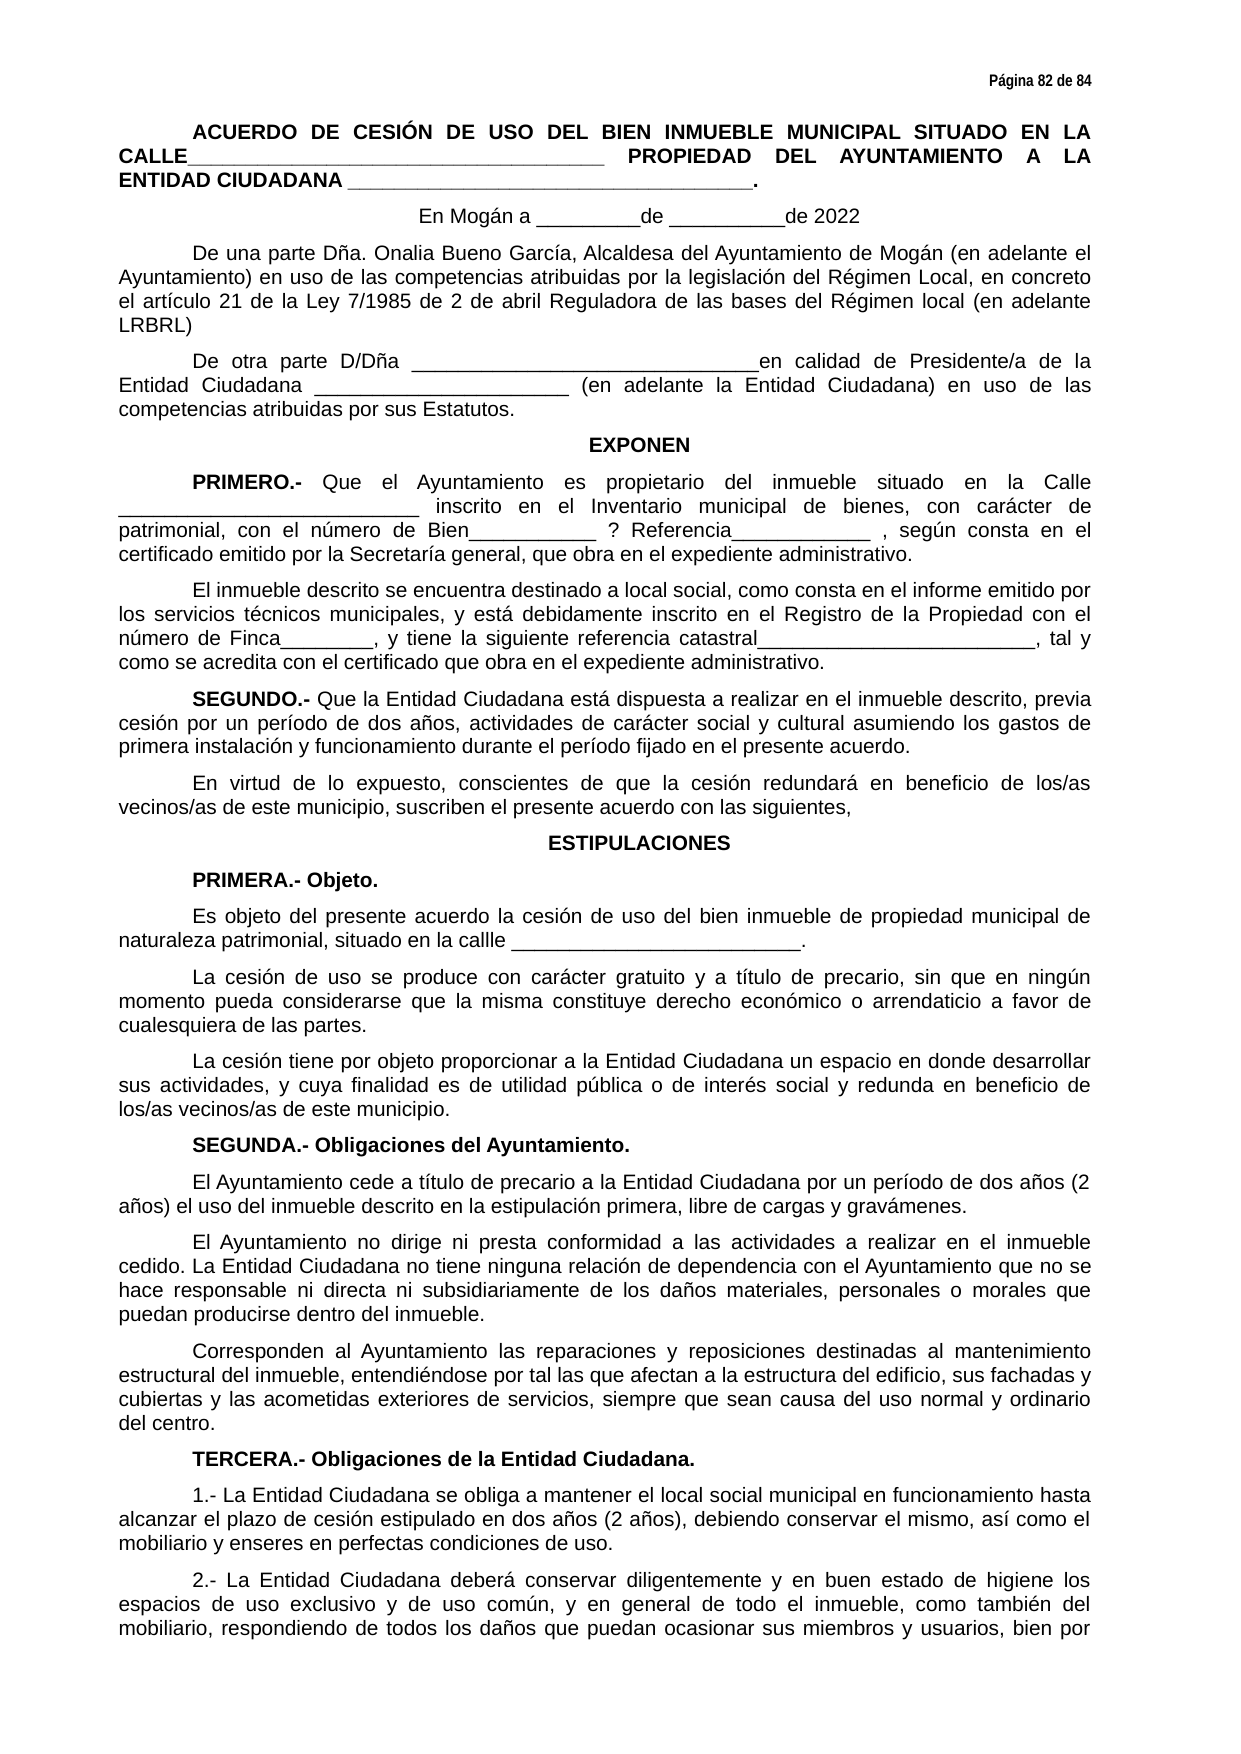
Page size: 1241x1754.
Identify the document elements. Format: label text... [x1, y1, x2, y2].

text EXPONEN [118, 433, 1092, 457]
text ESTIPULACIONES [118, 831, 1092, 855]
text PRIMERA.- Objeto. [118, 868, 1092, 892]
text De otra parte D/Dña ______________________________en calidad de Presidente/a de la Entidad Ciudadana ______________________ (en adelante la Entidad Ciudadana) en uso de las competencias atribuidas por sus Estatutos. [118, 349, 1092, 421]
text El inmueble descrito se encuentra destinado a local social, como consta en el informe emitido por los servicios técnicos municipales, y está debidamente inscrito en el Registro de la Propiedad con el número de Finca________, y tiene la siguiente referencia catastral________________________, tal y como se acredita con el certificado que obra en el expediente administrativo. [118, 578, 1092, 674]
text SEGUNDO.- Que la Entidad Ciudadana está dispuesta a realizar en el inmueble descrito, previa cesión por un período de dos años, actividades de carácter social y cultural asumiendo los gastos de primera instalación y funcionamiento durante el período fijado en el presente acuerdo. [118, 686, 1092, 758]
text El Ayuntamiento cede a título de precario a la Entidad Ciudadana por un período de dos años (2 años) el uso del inmueble descrito en la estipulación primera, libre de cargas y gravámenes. [118, 1170, 1092, 1218]
text ACUERDO DE CESIÓN DE USO DEL BIEN INMUEBLE MUNICIPAL SITUADO EN LA CALLE____________________________________ PROPIEDAD DEL AYUNTAMIENTO A LA ENTIDAD CIUDADANA ___________________________________. [118, 120, 1092, 192]
text En virtud de lo expuesto, conscientes de que la cesión redundará en beneficio de los/as vecinos/as de este municipio, suscriben el presente acuerdo con las siguientes, [118, 771, 1092, 819]
text El Ayuntamiento no dirige ni presta conformidad a las actividades a realizar en el inmueble cedido. La Entidad Ciudadana no tiene ninguna relación de dependencia con el Ayuntamiento que no se hace responsable ni directa ni subsidiariamente de los daños materiales, personales o morales que puedan producirse dentro del inmueble. [118, 1230, 1092, 1326]
text Es objeto del presente acuerdo la cesión de uso del bien inmueble de propiedad municipal de naturaleza patrimonial, situado en la callle _________________________. [118, 904, 1092, 952]
text 2.- La Entidad Ciudadana deberá conservar diligentemente y en buen estado de higiene los espacios de uso exclusivo y de uso común, y en general de todo el inmueble, como también del mobiliario, respondiendo de todos los daños que puedan ocasionar sus miembros y usuarios, bien por [118, 1568, 1092, 1639]
text TERCERA.- Obligaciones de la Entidad Ciudadana. [118, 1447, 1092, 1471]
text SEGUNDA.- Obligaciones del Ayuntamiento. [118, 1133, 1092, 1157]
text PRIMERO.- Que el Ayuntamiento es propietario del inmueble situado en la Calle __________________________ inscrito en el Inventario municipal de bienes, con carácter de patrimonial, con el número de Bien___________ ? Referencia____________ , según consta en el certificado emitido por la Secretaría general, que obra en el expediente administrativo. [118, 470, 1092, 566]
text 1.- La Entidad Ciudadana se obliga a mantener el local social municipal en funcionamiento hasta alcanzar el plazo de cesión estipulado en dos años (2 años), debiendo conservar el mismo, así como el mobiliario y enseres en perfectas condiciones de uso. [118, 1483, 1092, 1555]
text De una parte Dña. Onalia Bueno García, Alcaldesa del Ayuntamiento de Mogán (en adelante el Ayuntamiento) en uso de las competencias atribuidas por la legislación del Régimen Local, en concreto el artículo 21 de la Ley 7/1985 de 2 de abril Reguladora de las bases del Régimen local (en adelante LRBRL) [118, 241, 1092, 336]
text Corresponden al Ayuntamiento las reparaciones y reposiciones destinadas al mantenimiento estructural del inmueble, entendiéndose por tal las que afectan a la estructura del edificio, sus fachadas y cubiertas y las acometidas exteriores de servicios, siempre que sean causa del uso normal y ordinario del centro. [118, 1338, 1092, 1434]
text La cesión tiene por objeto proporcionar a la Entidad Ciudadana un espacio en donde desarrollar sus actividades, y cuya finalidad es de utilidad pública o de interés social y redunda en beneficio de los/as vecinos/as de este municipio. [118, 1049, 1092, 1121]
text En Mogán a _________de __________de 2022 [118, 204, 1092, 228]
text La cesión de uso se produce con carácter gratuito y a título de precario, sin que en ningún momento pueda considerarse que la misma constituye derecho económico o arrendaticio a favor de cualesquiera de las partes. [118, 964, 1092, 1036]
